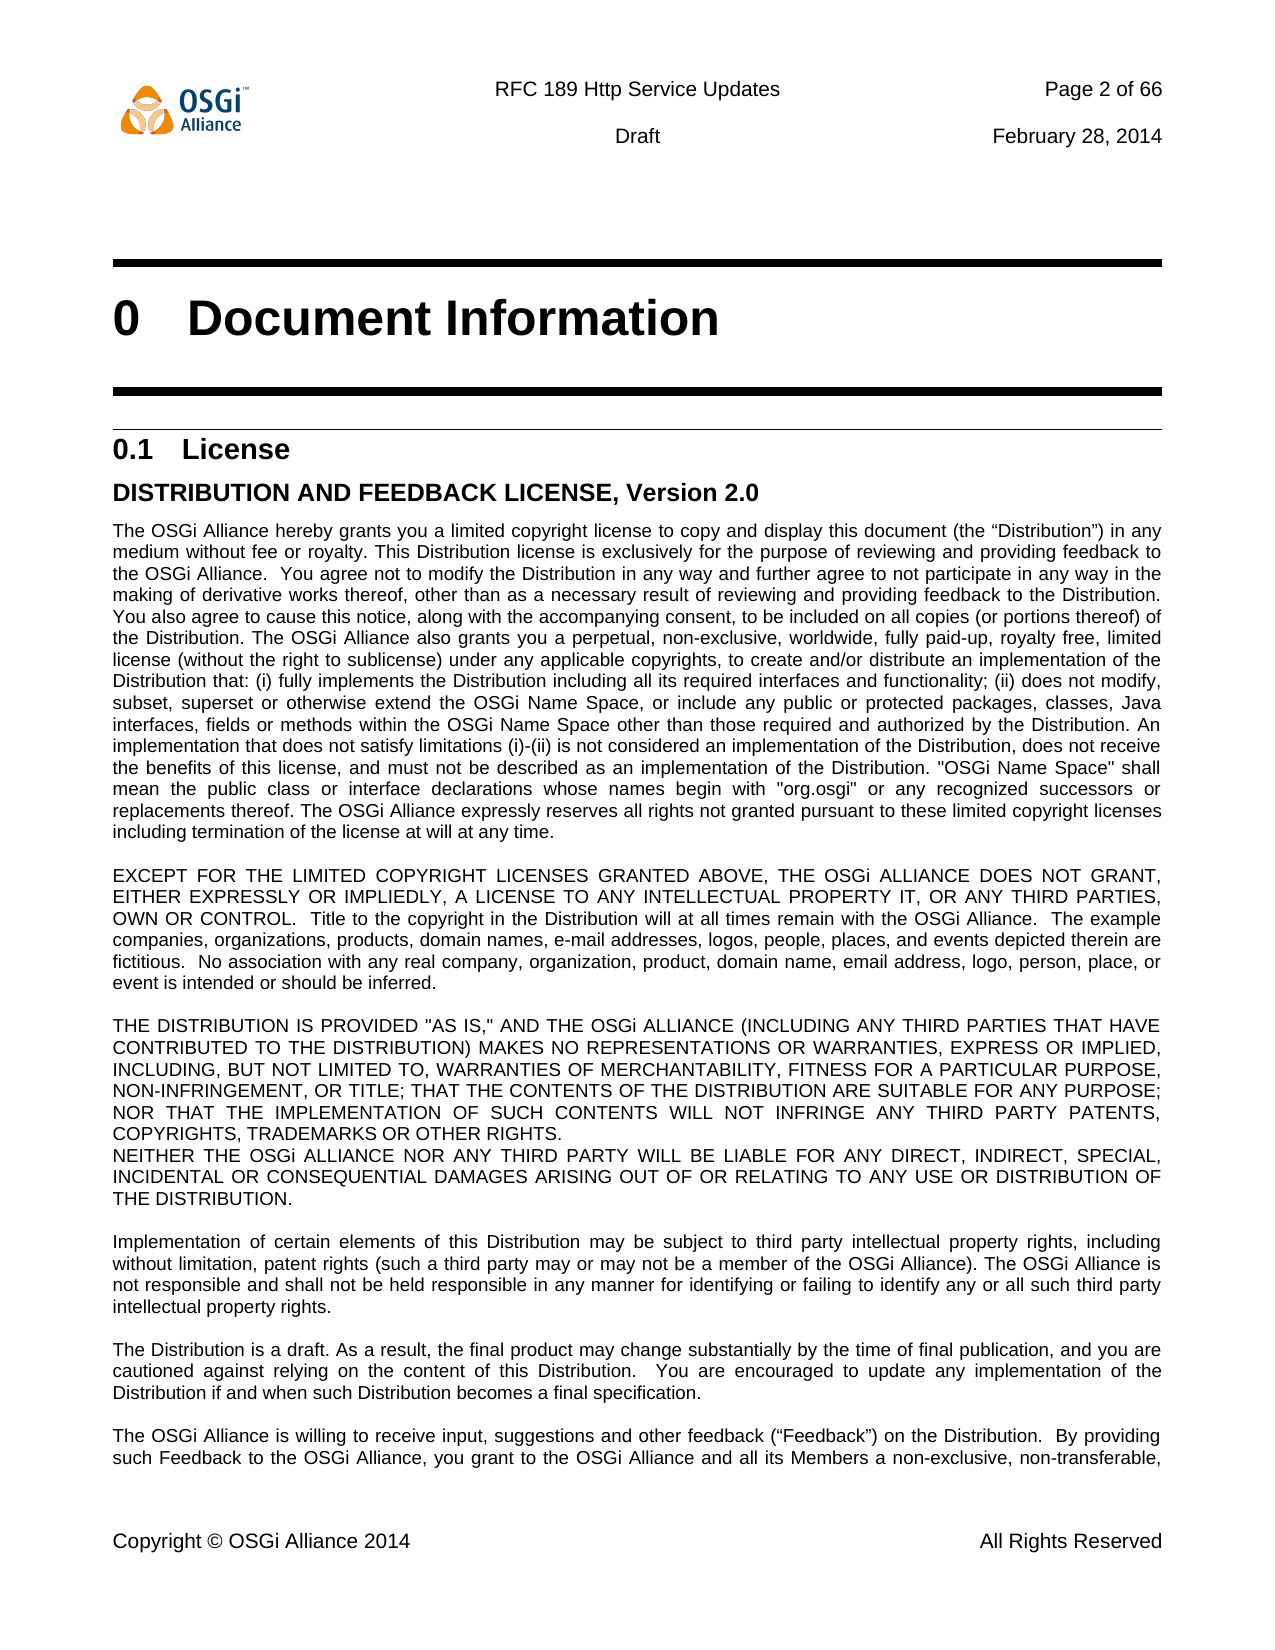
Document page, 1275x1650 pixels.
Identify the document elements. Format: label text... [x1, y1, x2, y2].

text DISTRIBUTION AND FEEDBACK LICENSE, Version 2.0 [112, 478, 1162, 507]
picture [113, 78, 257, 142]
text The Distribution is a draft. As a result, the final product may change substantially by the time of final publication, and you are cautioned against relying on the content of this Distribution. You are encouraged to update any implementation of the Distribution if and when such Distribution becomes a final specification. [112, 1339, 1162, 1403]
text The OSGi Alliance hereby grants you a limited copyright license to copy and display this document (the “Distribution”) in any medium without fee or royalty. This Distribution license is exclusively for the purpose of reviewing and providing feedback to the OSGi Alliance. You agree not to modify the Distribution in any way and further agree to not participate in any way in the making of derivative works thereof, other than as a necessary result of reviewing and providing feedback to the Distribution. You also agree to cause this notice, along with the accompanying consent, to be included on all copies (or portions thereof) of the Distribution. The OSGi Alliance also grants you a perpetual, non-exclusive, worldwide, fully paid-up, royalty free, limited license (without the right to sublicense) under any applicable copyrights, to create and/or distribute an implementation of the Distribution that: (i) fully implements the Distribution including all its required interfaces and functionality; (ii) does not modify, subset, superset or otherwise extend the OSGi Name Space, or include any public or protected packages, classes, Java interfaces, fields or methods within the OSGi Name Space other than those required and authorized by the Distribution. An implementation that does not satisfy limitations (i)-(ii) is not considered an implementation of the Distribution, does not receive the benefits of this license, and must not be described as an implementation of the Distribution. "OSGi Name Space" shall mean the public class or interface declarations whose names begin with "org.osgi" or any recognized successors or replacements thereof. The OSGi Alliance expressly reserves all rights not granted pursuant to these limited copyright licenses including termination of the license at will at any time. [112, 519, 1162, 843]
subtitle License [112, 430, 1162, 466]
text Implementation of certain elements of this Distribution may be subject to third party intellectual property rights, including without limitation, patent rights (such a third party may or may not be a member of the OSGi Alliance). The OSGi Alliance is not responsible and shall not be held responsible in any manner for identifying or failing to identify any or all such third party intellectual property rights. [112, 1231, 1162, 1317]
subtitle Document Information [112, 260, 1162, 396]
text EXCEPT FOR THE LIMITED COPYRIGHT LICENSES GRANTED ABOVE, THE OSGi ALLIANCE DOES NOT GRANT, EITHER EXPRESSLY OR IMPLIEDLY, A LICENSE TO ANY INTELLECTUAL PROPERTY IT, OR ANY THIRD PARTIES, OWN OR CONTROL. Title to the copyright in the Distribution will at all times remain with the OSGi Alliance. The example companies, organizations, products, domain names, e-mail addresses, logos, people, places, and events depicted therein are fictitious. No association with any real company, organization, product, domain name, email address, logo, person, place, or event is intended or should be inferred. [112, 864, 1162, 994]
text The OSGi Alliance is willing to receive input, suggestions and other feedback (“Feedback”) on the Distribution. By providing such Feedback to the OSGi Alliance, you grant to the OSGi Alliance and all its Members a non-exclusive, non-transferable, [112, 1425, 1162, 1468]
text NEITHER THE OSGi ALLIANCE NOR ANY THIRD PARTY WILL BE LIABLE FOR ANY DIRECT, INDIRECT, SPECIAL, INCIDENTAL OR CONSEQUENTIAL DAMAGES ARISING OUT OF OR RELATING TO ANY USE OR DISTRIBUTION OF THE DISTRIBUTION. [112, 1145, 1162, 1209]
text THE DISTRIBUTION IS PROVIDED "AS IS," AND THE OSGi ALLIANCE (INCLUDING ANY THIRD PARTIES THAT HAVE CONTRIBUTED TO THE DISTRIBUTION) MAKES NO REPRESENTATIONS OR WARRANTIES, EXPRESS OR IMPLIED, INCLUDING, BUT NOT LIMITED TO, WARRANTIES OF MERCHANTABILITY, FITNESS FOR A PARTICULAR PURPOSE, NON-INFRINGEMENT, OR TITLE; THAT THE CONTENTS OF THE DISTRIBUTION ARE SUITABLE FOR ANY PURPOSE; NOR THAT THE IMPLEMENTATION OF SUCH CONTENTS WILL NOT INFRINGE ANY THIRD PARTY PATENTS, COPYRIGHTS, TRADEMARKS OR OTHER RIGHTS. [112, 1015, 1162, 1145]
